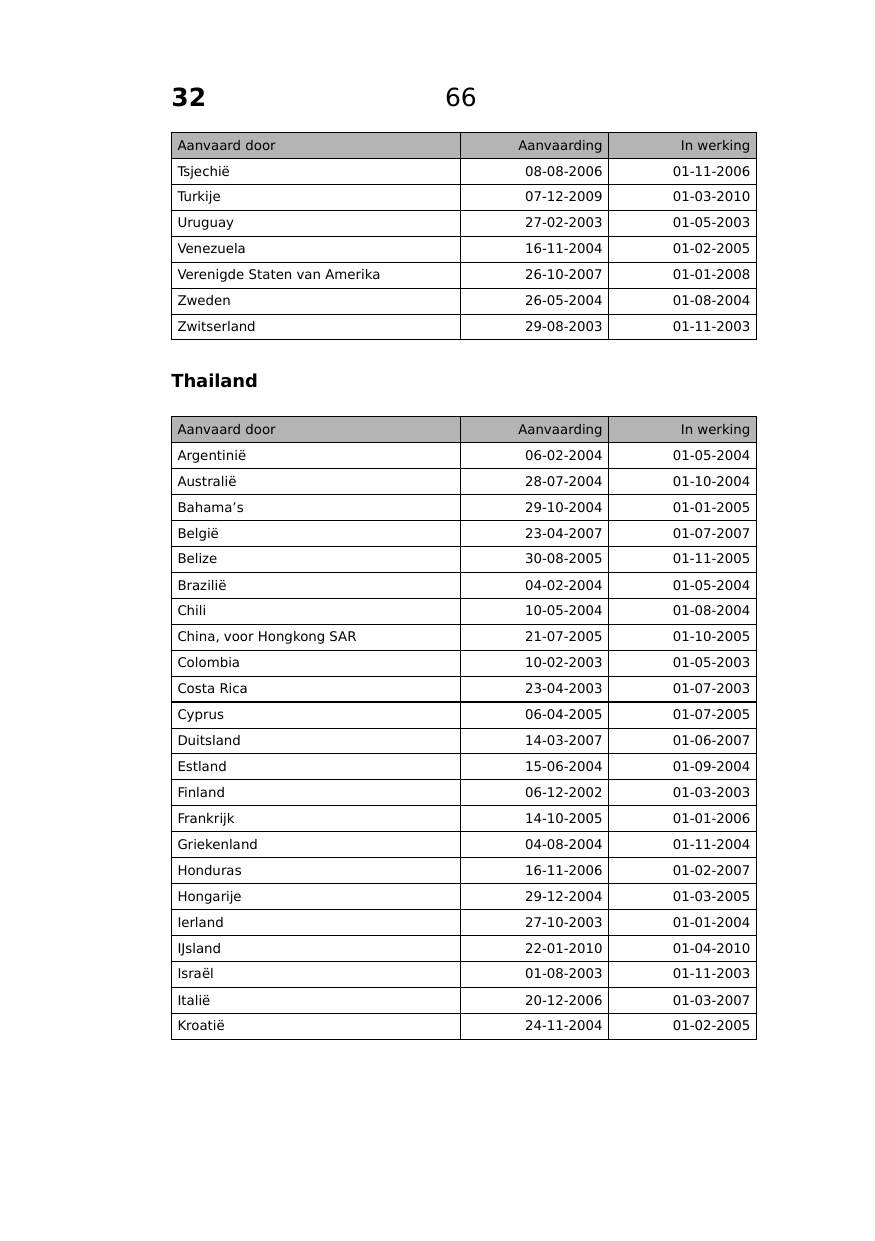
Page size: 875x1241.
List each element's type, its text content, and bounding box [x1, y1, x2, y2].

table_cell Verenigde Staten van Amerika [172, 263, 460, 287]
table_cell 01-02-2005 [609, 1014, 756, 1039]
table_cell Frankrijk [172, 806, 460, 831]
table_cell 01-07-2007 [609, 521, 756, 546]
table_cell 01-04-2010 [609, 936, 756, 961]
table_cell Turkije [172, 185, 460, 210]
table_cell 14-10-2005 [461, 806, 608, 831]
table_cell 01-11-2006 [609, 159, 756, 184]
table_cell 29-12-2004 [461, 884, 608, 909]
table_cell 01-01-2006 [609, 806, 756, 831]
table_cell België [172, 521, 460, 546]
table_cell 01-09-2004 [609, 754, 756, 779]
table_cell 01-05-2003 [609, 211, 756, 236]
table_cell 10-05-2004 [461, 599, 608, 624]
table_cell 21-07-2005 [461, 625, 608, 649]
table_header In werking [609, 133, 756, 158]
table_cell Hongarije [172, 884, 460, 909]
table_cell 01-07-2005 [609, 703, 756, 727]
table_cell 01-11-2003 [609, 962, 756, 987]
table_header In werking [609, 417, 756, 442]
table_header Aanvaard door [172, 417, 460, 442]
table_cell 01-03-2010 [609, 185, 756, 210]
table_cell Cyprus [172, 703, 460, 727]
table_cell 04-08-2004 [461, 832, 608, 857]
table_cell 01-10-2005 [609, 625, 756, 649]
table_cell 01-01-2008 [609, 263, 756, 287]
table_cell Costa Rica [172, 677, 460, 701]
table_cell 01-07-2003 [609, 677, 756, 701]
table_cell 01-05-2003 [609, 651, 756, 676]
table_cell 16-11-2006 [461, 858, 608, 883]
table_cell 29-10-2004 [461, 495, 608, 520]
table_cell 01-11-2005 [609, 547, 756, 572]
table_cell 15-06-2004 [461, 754, 608, 779]
table_cell 22-01-2010 [461, 936, 608, 961]
table_cell 01-01-2004 [609, 910, 756, 935]
table_cell Brazilië [172, 573, 460, 598]
table_cell 06-12-2002 [461, 780, 608, 805]
table_cell 26-10-2007 [461, 263, 608, 287]
table_cell Venezuela [172, 237, 460, 262]
table_cell 01-03-2007 [609, 988, 756, 1013]
table_cell 01-03-2003 [609, 780, 756, 805]
table_cell 01-11-2003 [609, 315, 756, 339]
table_cell Duitsland [172, 729, 460, 753]
table_cell Estland [172, 754, 460, 779]
table_cell Honduras [172, 858, 460, 883]
table_cell 24-11-2004 [461, 1014, 608, 1039]
table_cell 01-08-2004 [609, 599, 756, 624]
table_cell Finland [172, 780, 460, 805]
table_cell Colombia [172, 651, 460, 676]
table_cell 27-10-2003 [461, 910, 608, 935]
table_cell Belize [172, 547, 460, 572]
table_cell Australië [172, 469, 460, 494]
table_cell Argentinië [172, 443, 460, 468]
table_cell Griekenland [172, 832, 460, 857]
table_cell Israël [172, 962, 460, 987]
table_cell Kroatië [172, 1014, 460, 1039]
table_cell 01-08-2003 [461, 962, 608, 987]
table_cell 01-03-2005 [609, 884, 756, 909]
table_cell 26-05-2004 [461, 289, 608, 313]
table_cell 23-04-2003 [461, 677, 608, 701]
table_header Aanvaarding [461, 417, 608, 442]
table_cell 30-08-2005 [461, 547, 608, 572]
table_cell Tsjechië [172, 159, 460, 184]
table_cell Ierland [172, 910, 460, 935]
table_header Aanvaard door [172, 133, 460, 158]
table_cell 01-05-2004 [609, 443, 756, 468]
table_cell 10-02-2003 [461, 651, 608, 676]
table_cell 28-07-2004 [461, 469, 608, 494]
table_cell 20-12-2006 [461, 988, 608, 1013]
table_cell 23-04-2007 [461, 521, 608, 546]
table_cell IJsland [172, 936, 460, 961]
table_cell 01-10-2004 [609, 469, 756, 494]
table_cell Chili [172, 599, 460, 624]
table_cell 01-05-2004 [609, 573, 756, 598]
table_cell 01-02-2007 [609, 858, 756, 883]
table_cell 16-11-2004 [461, 237, 608, 262]
table_cell 06-02-2004 [461, 443, 608, 468]
table_cell Bahama’s [172, 495, 460, 520]
table_cell Italië [172, 988, 460, 1013]
table_cell 01-11-2004 [609, 832, 756, 857]
table_cell 27-02-2003 [461, 211, 608, 236]
table_cell 14-03-2007 [461, 729, 608, 753]
table_cell 01-01-2005 [609, 495, 756, 520]
table_cell 01-06-2007 [609, 729, 756, 753]
table_cell Zwitserland [172, 315, 460, 339]
table_cell 06-04-2005 [461, 703, 608, 727]
table_cell 29-08-2003 [461, 315, 608, 339]
table_cell 08-08-2006 [461, 159, 608, 184]
table_cell Uruguay [172, 211, 460, 236]
table_cell 04-02-2004 [461, 573, 608, 598]
table_cell 01-08-2004 [609, 289, 756, 313]
subtitle Thailand [171, 370, 756, 391]
table_cell Zweden [172, 289, 460, 313]
table_cell China, voor Hongkong SAR [172, 625, 460, 649]
table_cell 07-12-2009 [461, 185, 608, 210]
table_cell 01-02-2005 [609, 237, 756, 262]
table_header Aanvaarding [461, 133, 608, 158]
